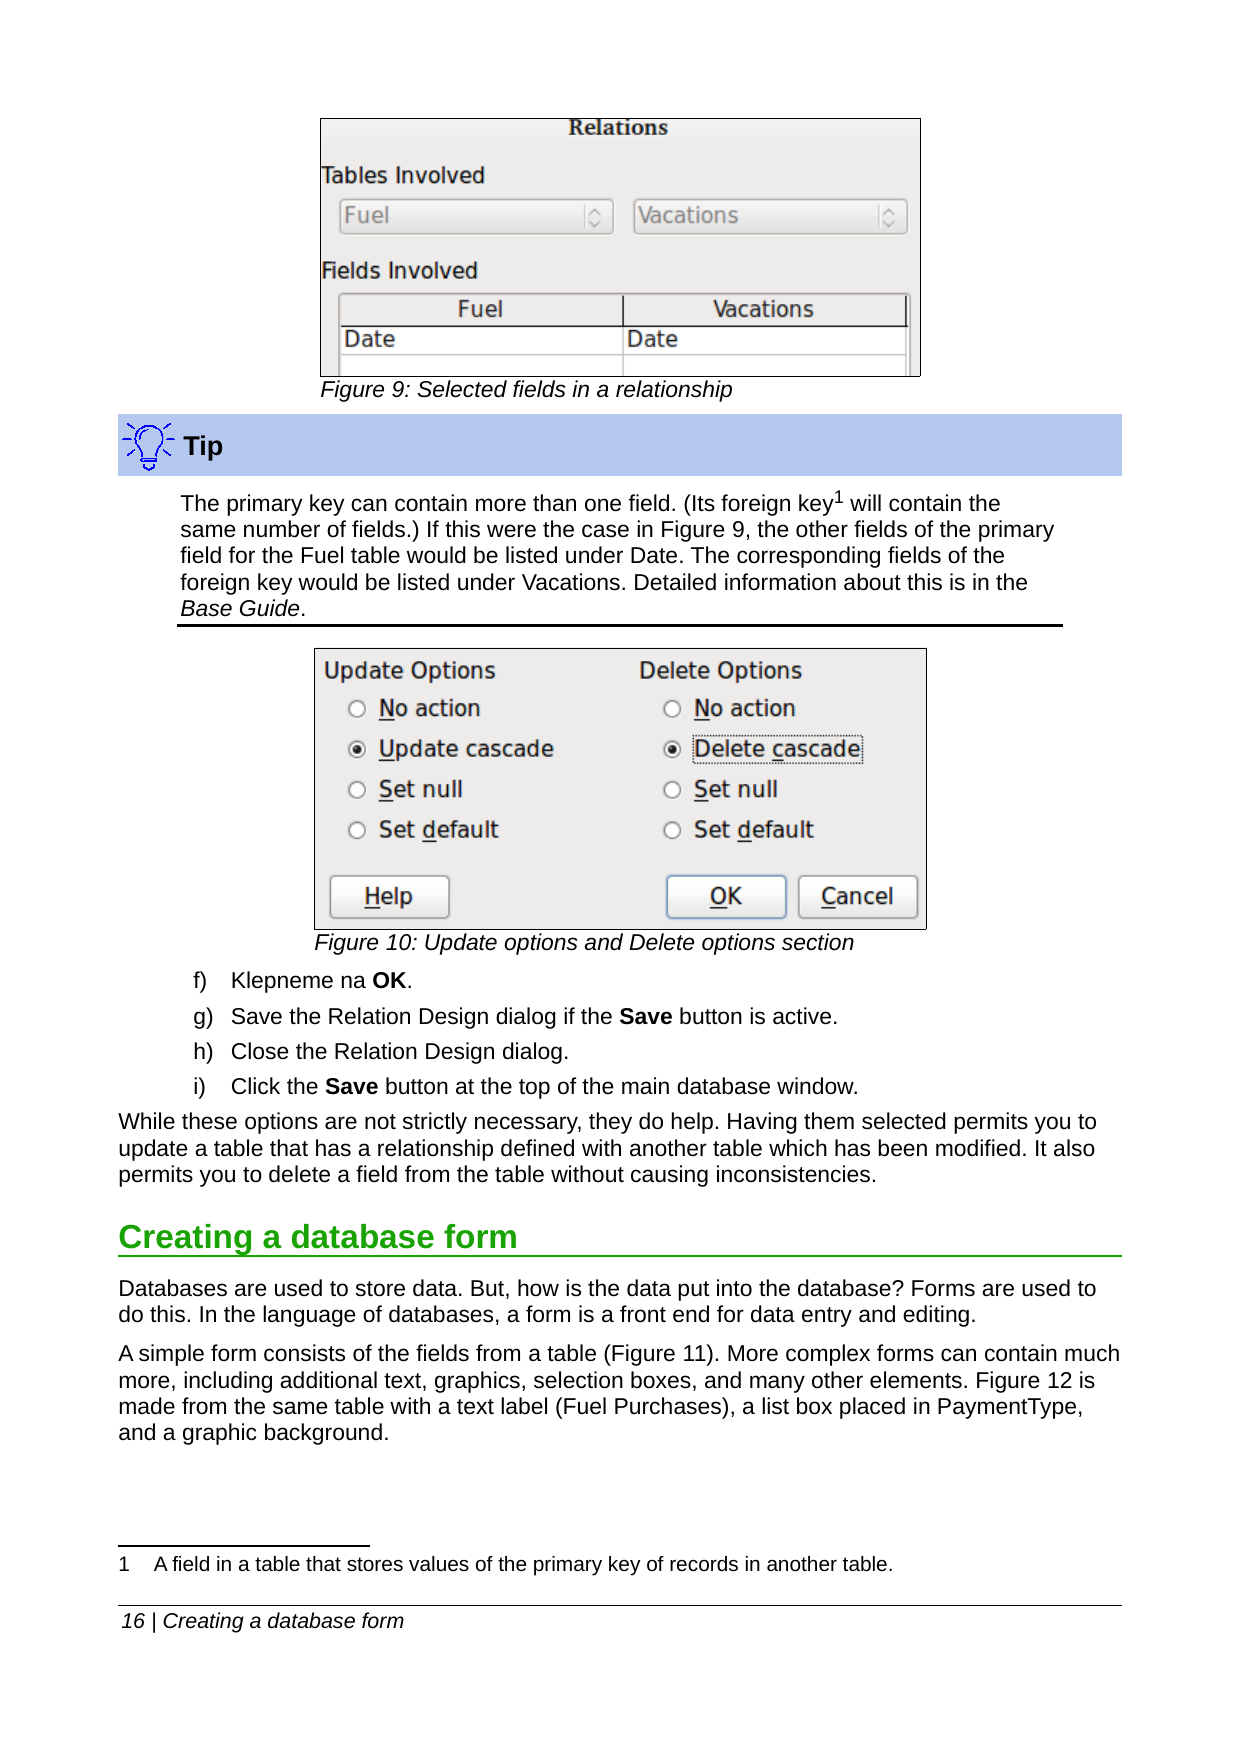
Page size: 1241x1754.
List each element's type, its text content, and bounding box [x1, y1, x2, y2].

text Databases are used to store data. But, how is the data put into the database? Forms are used to do this. In the language of databases, a form is a front end for data entry and editing. [118, 1275, 1122, 1328]
text A field in a table that stores values of the primary key of records in another table. [118, 1552, 1122, 1576]
text The primary key can contain more than one field. (Its foreign key will contain the same number of fields.) If this were the case in Figure 9, the other fields of the primary field for the Fuel table would be listed under Date. The corresponding fields of the foreign key would be listed under Vacations. Detailed information about this is in the Base Guide. [177, 483, 1063, 624]
text A simple form consists of the fields from a table (Figure 11). More complex forms can contain much more, including additional text, graphics, selection boxes, and many other elements. Figure 12 is made from the same table with a text label (Fuel Purchases), a list box placed in PaymentType, and a graphic background. [118, 1340, 1122, 1446]
text While these options are not strictly necessary, they do help. Having them selected permits you to update a table that has a relationship defined with another table which has been modified. It also permits you to delete a field from the table without causing inconsistencies. [118, 1108, 1122, 1187]
picture [119, 415, 179, 475]
text Figure 10: Update options and Delete options section [314, 930, 926, 955]
list Klepneme na OK. [193, 967, 1122, 994]
list Save the Relation Design dialog if the Save button is active. [193, 1003, 1122, 1029]
subtitle Creating a database form [118, 1217, 1122, 1255]
picture [315, 649, 926, 929]
subtitle Tip [118, 414, 1122, 476]
text Figure 9: Selected fields in a relationship [320, 377, 920, 403]
picture [321, 119, 920, 376]
list Close the Relation Design dialog. [193, 1038, 1122, 1064]
list Click the Save button at the top of the main database window. [193, 1073, 1122, 1099]
